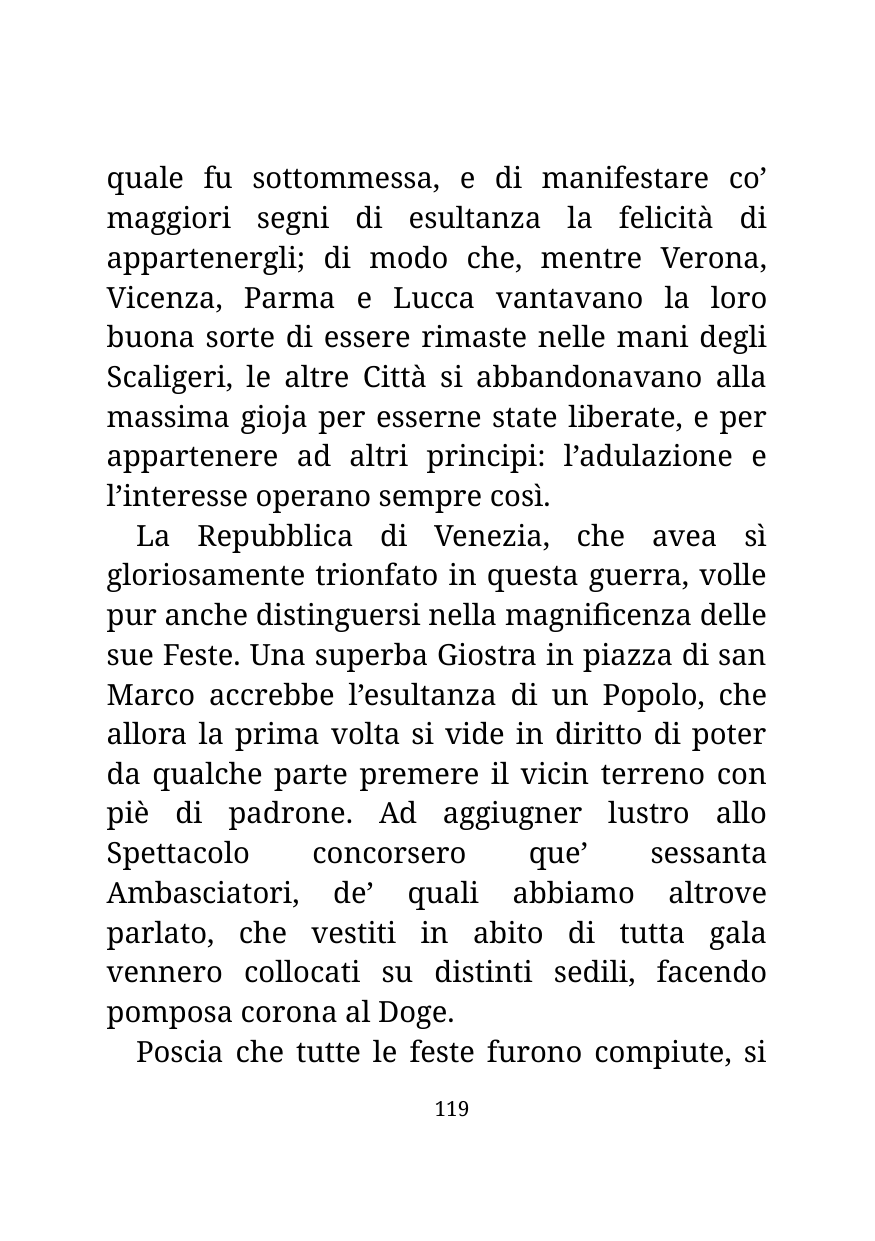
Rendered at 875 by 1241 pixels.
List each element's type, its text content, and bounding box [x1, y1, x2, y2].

text quale fu sottommessa, e di manifestare co’ maggiori segni di esultanza la felicità di appartenergli; di modo che, mentre Verona, Vicenza, Parma e Lucca vantavano la loro buona sorte di essere rimaste nelle mani degli Scaligeri, le altre Città si abbandonavano alla massima gioja per esserne state liberate, e per appartenere ad altri principi: l’adulazione e l’interesse operano sempre così. [106, 158, 768, 515]
text La Repubblica di Venezia, che avea sì gloriosamente trionfato in questa guerra, volle pur anche distinguersi nella magnificenza delle sue Feste. Una superba Giostra in piazza di san Marco accrebbe l’esultanza di un Popolo, che allora la prima volta si vide in diritto di poter da qualche parte premere il vicin terreno con piè di padrone. Ad aggiugner lustro allo Spettacolo concorsero que’ sessanta Ambasciatori, de’ quali abbiamo altrove parlato, che vestiti in abito di tutta gala vennero collocati su distinti sedili, facendo pomposa corona al Doge. [106, 515, 768, 1031]
text Poscia che tutte le feste furono compiute, si [106, 1031, 768, 1071]
